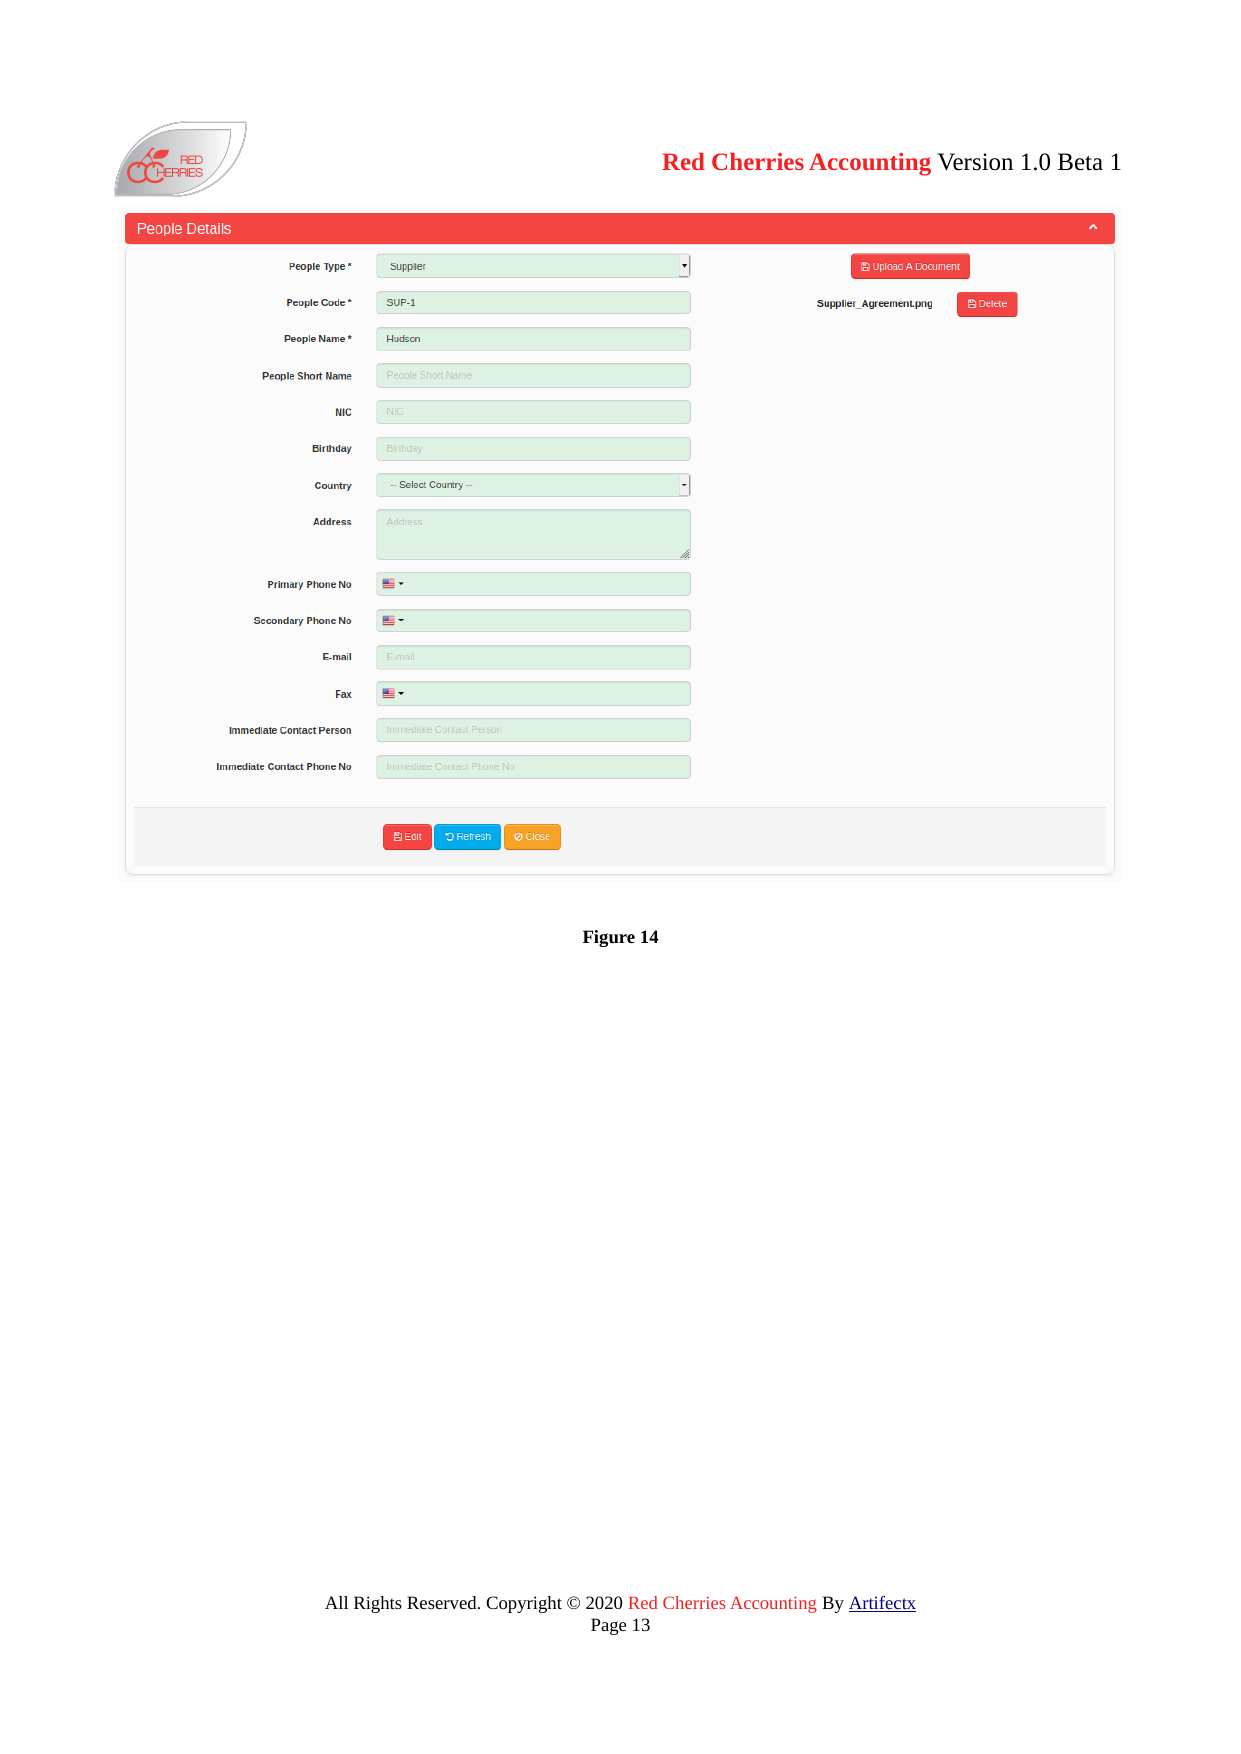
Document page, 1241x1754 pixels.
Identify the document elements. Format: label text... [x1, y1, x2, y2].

picture [118, 205, 1123, 882]
text Figure 14 [118, 926, 1122, 948]
picture [113, 120, 248, 198]
